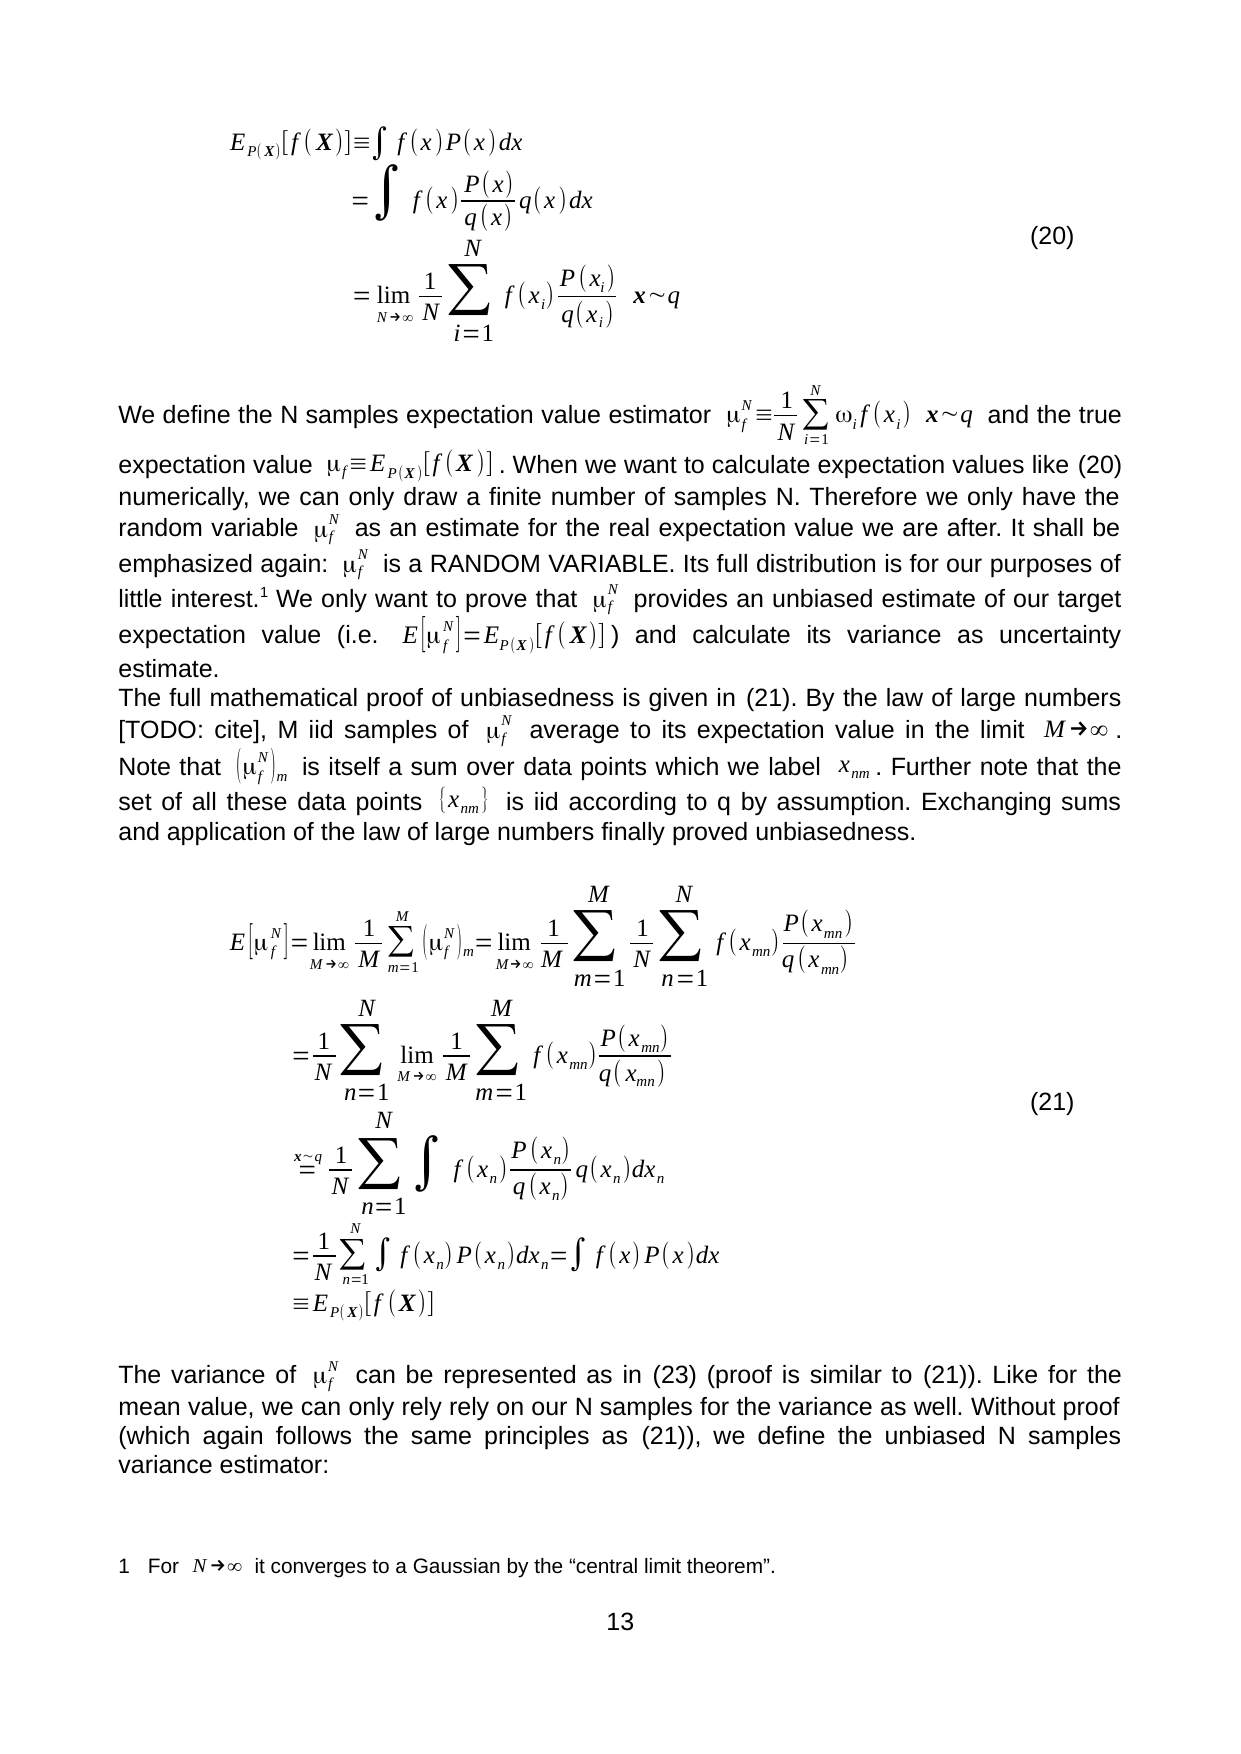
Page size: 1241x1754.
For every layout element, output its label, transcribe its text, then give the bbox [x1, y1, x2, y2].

table_header [118, 118, 217, 352]
table_header [118, 875, 217, 1328]
text We define the N samples expectation value estimator and the true expectation value . When we want to calculate expectation values like (20) numerically, we can only draw a finite number of samples N. Therefore we only have the random variable as an estimate for the real expectation value we are after. It shall be emphasized again: is a RANDOM VARIABLE. Its full distribution is for our purposes of little interest. We only want to prove that provides an unbiased estimate of our target expectation value (i.e. ) and calculate its variance as uncertainty estimate. [118, 381, 1122, 683]
table_header (21) [1024, 875, 1123, 1328]
text For it converges to a Gaussian by the “central limit theorem”. [118, 1554, 1122, 1578]
text The full mathematical proof of unbiasedness is given in (21). By the law of large numbers [TODO: cite], M iid samples of average to its expectation value in the limit . Note that is itself a sum over data points which we label . Further note that the set of all these data points is iid according to q by assumption. Exchanging sums and application of the law of large numbers finally proved unbiasedness. [118, 683, 1122, 846]
table_header [217, 118, 1024, 352]
text The variance of can be represented as in (23) (proof is similar to (21)). Like for the mean value, we can only rely rely on our N samples for the variance as well. Without proof (which again follows the same principles as (21)), we define the unbiased N samples variance estimator: [118, 1357, 1122, 1478]
table_header [217, 875, 1024, 1328]
table_header (20) [1024, 118, 1123, 352]
